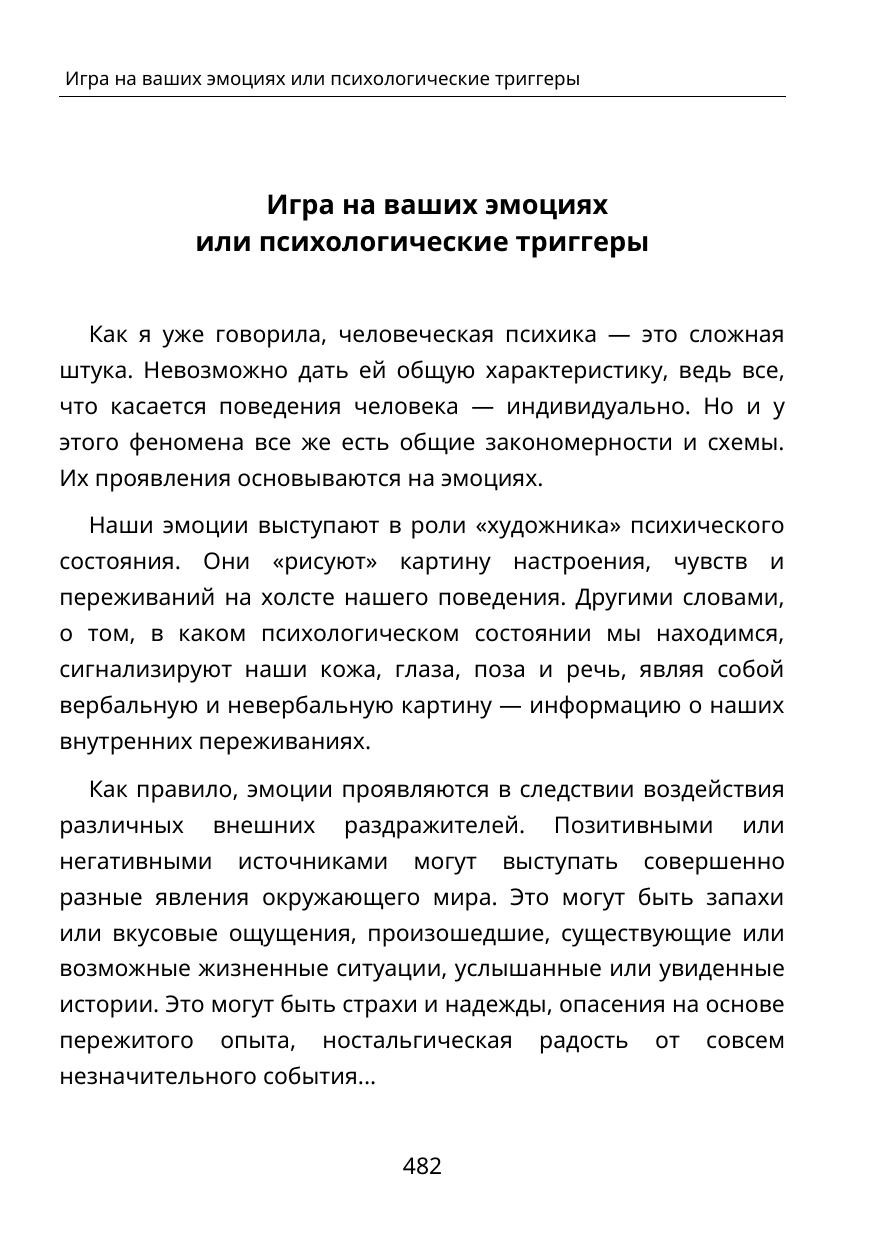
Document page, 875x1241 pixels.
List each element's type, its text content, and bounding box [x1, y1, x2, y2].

text Как я уже говорила, человеческая психика — это сложная штука. Невозможно дать ей общую характеристику, ведь все, что касается поведения человека — индивидуально. Но и у этого феномена все же есть общие закономерности и схемы. Их проявления основываются на эмоциях. [59, 318, 786, 493]
subtitle Игра на ваших эмоциях или психологические триггеры [59, 185, 786, 259]
text Наши эмоции выступают в роли «художника» психического состояния. Они «рисуют» картину настроения, чувств и переживаний на холсте нашего поведения. Другими словами, о том, в каком психологическом состоянии мы находимся, сигнализируют наши кожа, глаза, поза и речь, являя собой вербальную и невербальную картину — информацию о наших внутренних переживаниях. [59, 509, 786, 756]
text Как правило, эмоции проявляются в следствии воздействия различных внешних раздражителей. Позитивными или негативными источниками могут выступать совершенно разные явления окружающего мира. Это могут быть запахи или вкусовые ощущения, произошедшие, существующие или возможные жизненные ситуации, услышанные или увиденные истории. Это могут быть страхи и надежды, опасения на основе пережитого опыта, ностальгическая радость от совсем незначительного события... [59, 773, 786, 1091]
